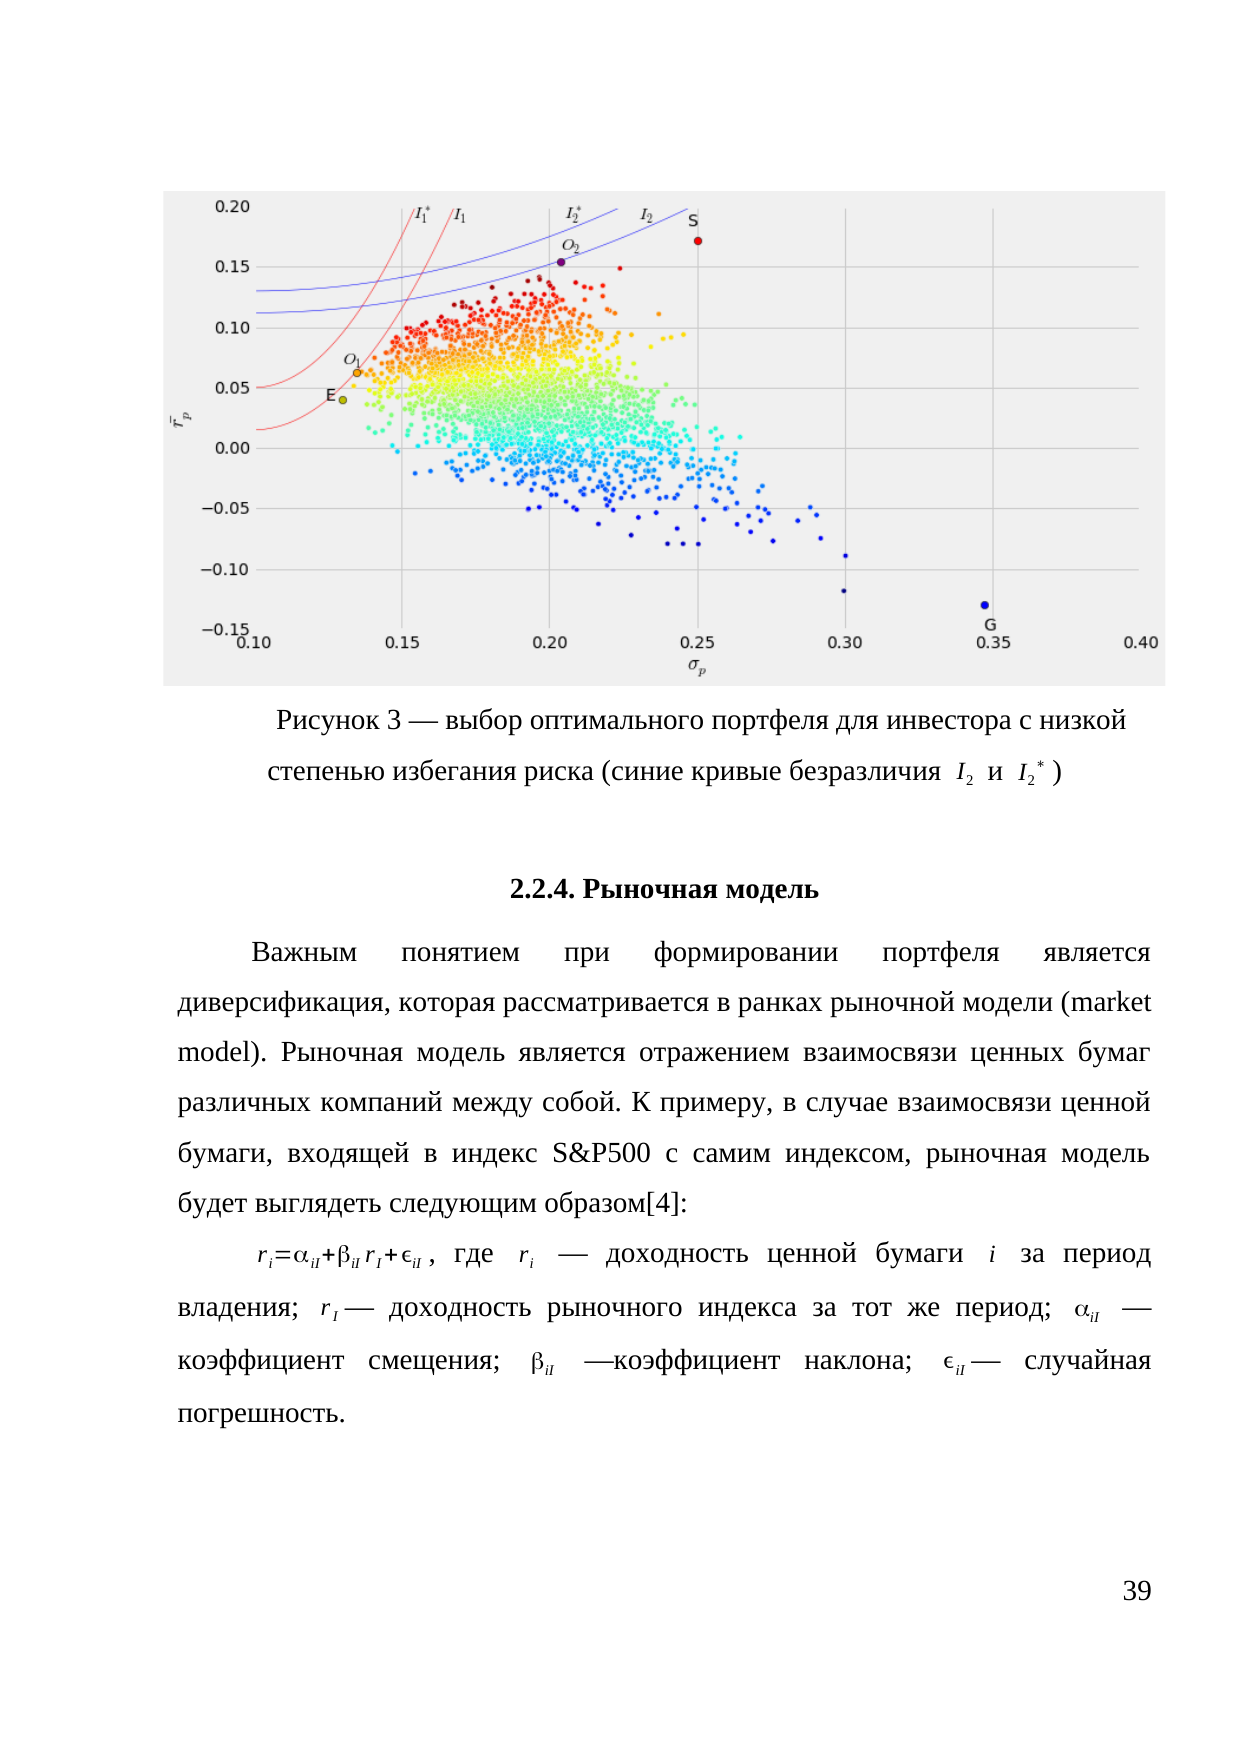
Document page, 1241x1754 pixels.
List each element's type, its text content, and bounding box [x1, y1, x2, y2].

subtitle 2.2.4. Рыночная модель [177, 871, 1152, 904]
text , где — доходность ценной бумаги за период владения; — доходность рыночного индекса за тот же период; — коэффициент смещения; —коэффициент наклона; — случайная погрешность. [177, 1236, 1152, 1429]
picture [163, 191, 1166, 686]
text [177, 174, 1152, 191]
text Рисунок 3 — выбор оптимального портфеля для инвестора с низкой степенью избегания риска (синие кривые безразличия и ) [177, 686, 1152, 789]
text Важным понятием при формировании портфеля является диверсификация, которая рассматривается в ранках рыночной модели (market model). Рыночная модель является отражением взаимосвязи ценных бумаг различных компаний между собой. К примеру, в случае взаимосвязи ценной бумаги, входящей в индекс S&P500 с самим индексом, рыночная модель будет выглядеть следующим образом[4]: [177, 934, 1152, 1219]
